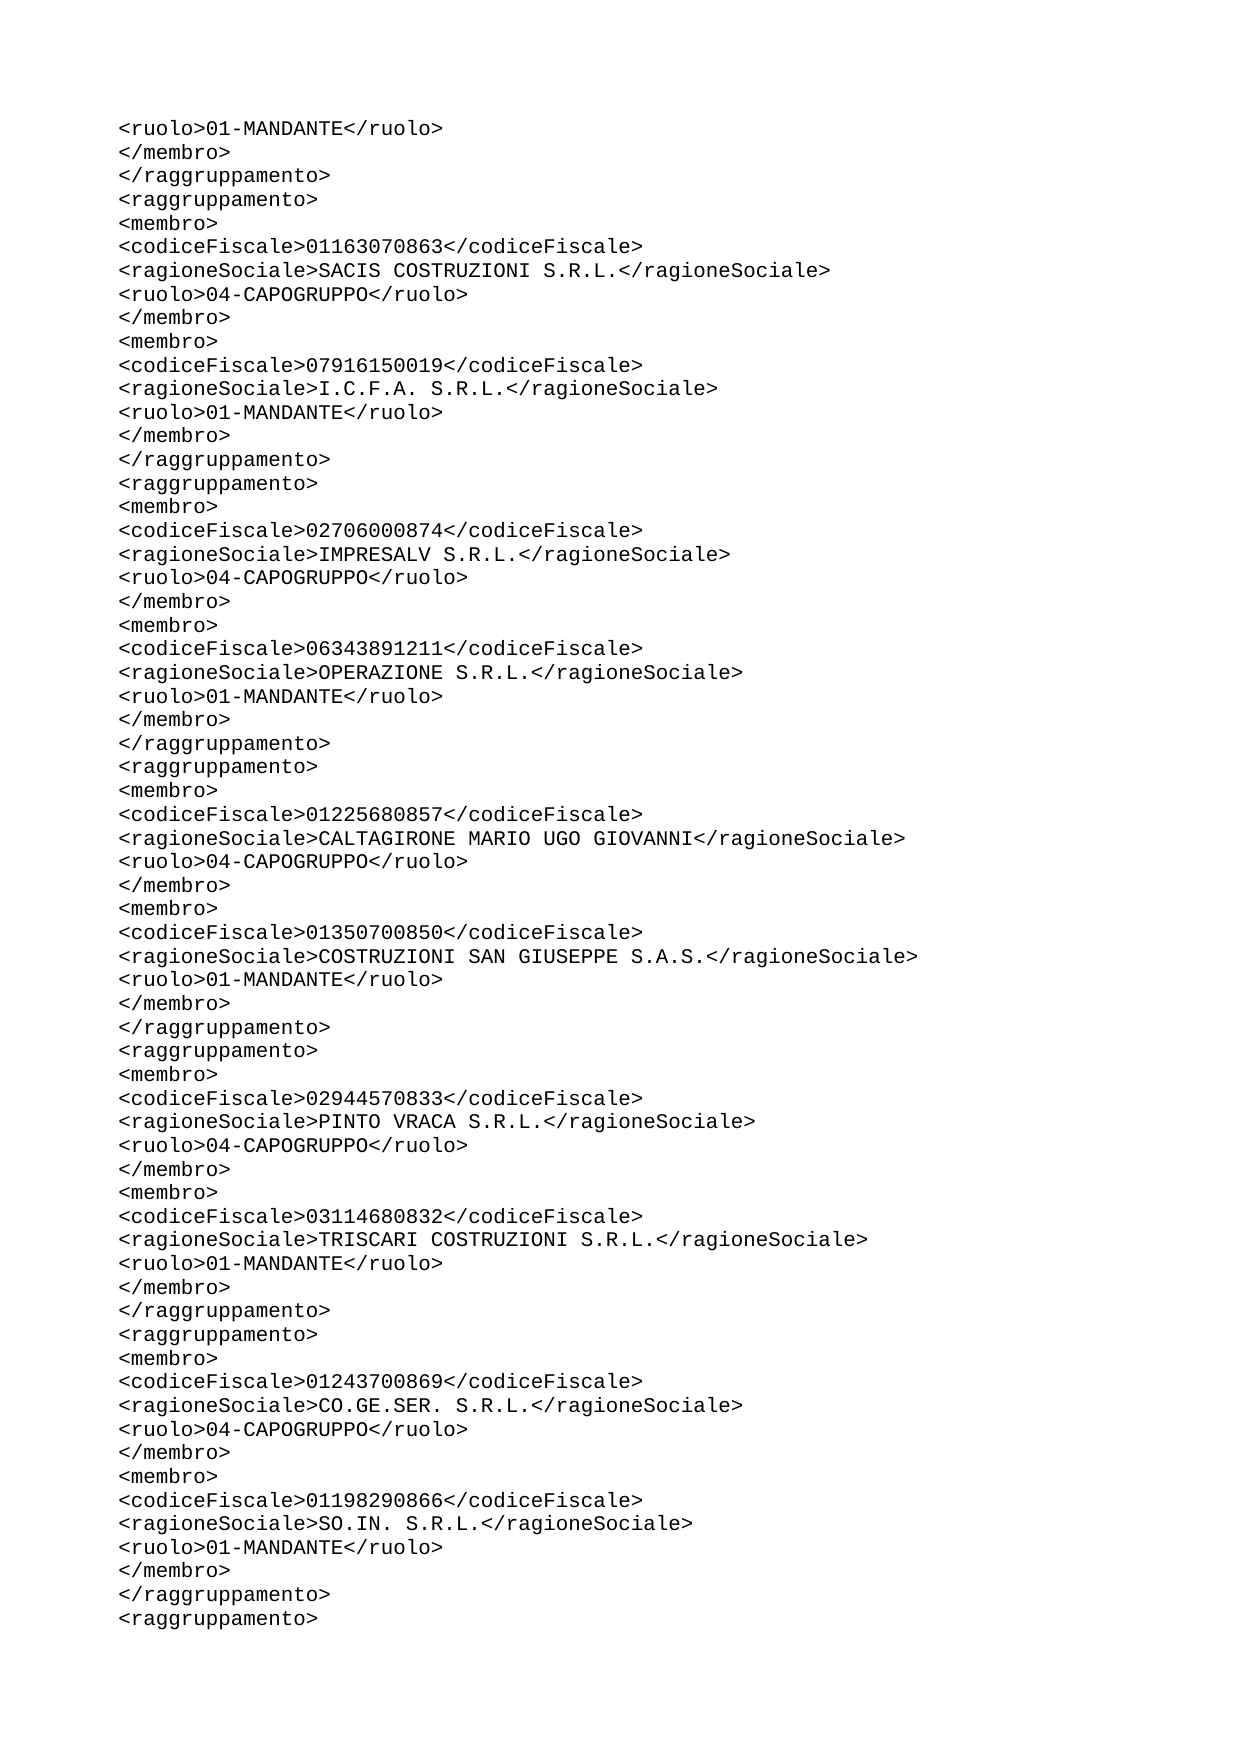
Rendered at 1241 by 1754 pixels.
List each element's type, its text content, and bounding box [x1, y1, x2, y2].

text <raggruppamento> [118, 757, 1122, 780]
text <codiceFiscale>06343891211</codiceFiscale> [118, 638, 1122, 662]
text </raggruppamento> [118, 1584, 1122, 1608]
text <membro> [118, 1182, 1122, 1206]
text <ruolo>04-CAPOGRUPPO</ruolo> [118, 1135, 1122, 1158]
text <membro> [118, 1348, 1122, 1371]
text <ruolo>01-MANDANTE</ruolo> [118, 1537, 1122, 1561]
text </membro> [118, 709, 1122, 733]
text <membro> [118, 615, 1122, 638]
text <ruolo>01-MANDANTE</ruolo> [118, 118, 1122, 142]
text <codiceFiscale>07916150019</codiceFiscale> [118, 354, 1122, 378]
text <ragioneSociale>OPERAZIONE S.R.L.</ragioneSociale> [118, 662, 1122, 686]
text <codiceFiscale>01350700850</codiceFiscale> [118, 922, 1122, 946]
text </membro> [118, 875, 1122, 898]
text <ruolo>04-CAPOGRUPPO</ruolo> [118, 284, 1122, 307]
text <ruolo>01-MANDANTE</ruolo> [118, 686, 1122, 709]
text <membro> [118, 898, 1122, 922]
text <codiceFiscale>02944570833</codiceFiscale> [118, 1088, 1122, 1111]
text </membro> [118, 307, 1122, 331]
text <membro> [118, 213, 1122, 236]
text <ruolo>04-CAPOGRUPPO</ruolo> [118, 567, 1122, 591]
text <ruolo>04-CAPOGRUPPO</ruolo> [118, 1419, 1122, 1442]
text <raggruppamento> [118, 1324, 1122, 1348]
text <membro> [118, 780, 1122, 804]
text <membro> [118, 496, 1122, 520]
text <ragioneSociale>TRISCARI COSTRUZIONI S.R.L.</ragioneSociale> [118, 1229, 1122, 1253]
text <ragioneSociale>SACIS COSTRUZIONI S.R.L.</ragioneSociale> [118, 260, 1122, 284]
text </membro> [118, 142, 1122, 165]
text </membro> [118, 1277, 1122, 1300]
text <membro> [118, 1466, 1122, 1489]
text <codiceFiscale>01198290866</codiceFiscale> [118, 1489, 1122, 1513]
text <ragioneSociale>COSTRUZIONI SAN GIUSEPPE S.A.S.</ragioneSociale> [118, 946, 1122, 969]
text <ruolo>04-CAPOGRUPPO</ruolo> [118, 851, 1122, 875]
text <membro> [118, 331, 1122, 354]
text <raggruppamento> [118, 1040, 1122, 1064]
text <ragioneSociale>IMPRESALV S.R.L.</ragioneSociale> [118, 544, 1122, 567]
text </raggruppamento> [118, 1300, 1122, 1324]
text </membro> [118, 1561, 1122, 1584]
text </membro> [118, 1442, 1122, 1466]
text <ragioneSociale>SO.IN. S.R.L.</ragioneSociale> [118, 1513, 1122, 1537]
text </membro> [118, 1158, 1122, 1182]
text <ragioneSociale>CO.GE.SER. S.R.L.</ragioneSociale> [118, 1395, 1122, 1419]
text <codiceFiscale>01225680857</codiceFiscale> [118, 804, 1122, 827]
text <ragioneSociale>I.C.F.A. S.R.L.</ragioneSociale> [118, 378, 1122, 402]
text </raggruppamento> [118, 165, 1122, 189]
text </raggruppamento> [118, 733, 1122, 757]
text </membro> [118, 993, 1122, 1017]
text <ruolo>01-MANDANTE</ruolo> [118, 1253, 1122, 1277]
text <raggruppamento> [118, 189, 1122, 213]
text <raggruppamento> [118, 473, 1122, 496]
text </membro> [118, 591, 1122, 615]
text </raggruppamento> [118, 1017, 1122, 1040]
text <raggruppamento> [118, 1608, 1122, 1631]
text <codiceFiscale>01163070863</codiceFiscale> [118, 236, 1122, 260]
text <ragioneSociale>CALTAGIRONE MARIO UGO GIOVANNI</ragioneSociale> [118, 827, 1122, 851]
text <codiceFiscale>01243700869</codiceFiscale> [118, 1371, 1122, 1395]
text <codiceFiscale>02706000874</codiceFiscale> [118, 520, 1122, 544]
text <membro> [118, 1064, 1122, 1088]
text <ruolo>01-MANDANTE</ruolo> [118, 969, 1122, 993]
text </raggruppamento> [118, 449, 1122, 473]
text <ruolo>01-MANDANTE</ruolo> [118, 402, 1122, 426]
text <ragioneSociale>PINTO VRACA S.R.L.</ragioneSociale> [118, 1111, 1122, 1135]
text </membro> [118, 426, 1122, 449]
text <codiceFiscale>03114680832</codiceFiscale> [118, 1206, 1122, 1229]
